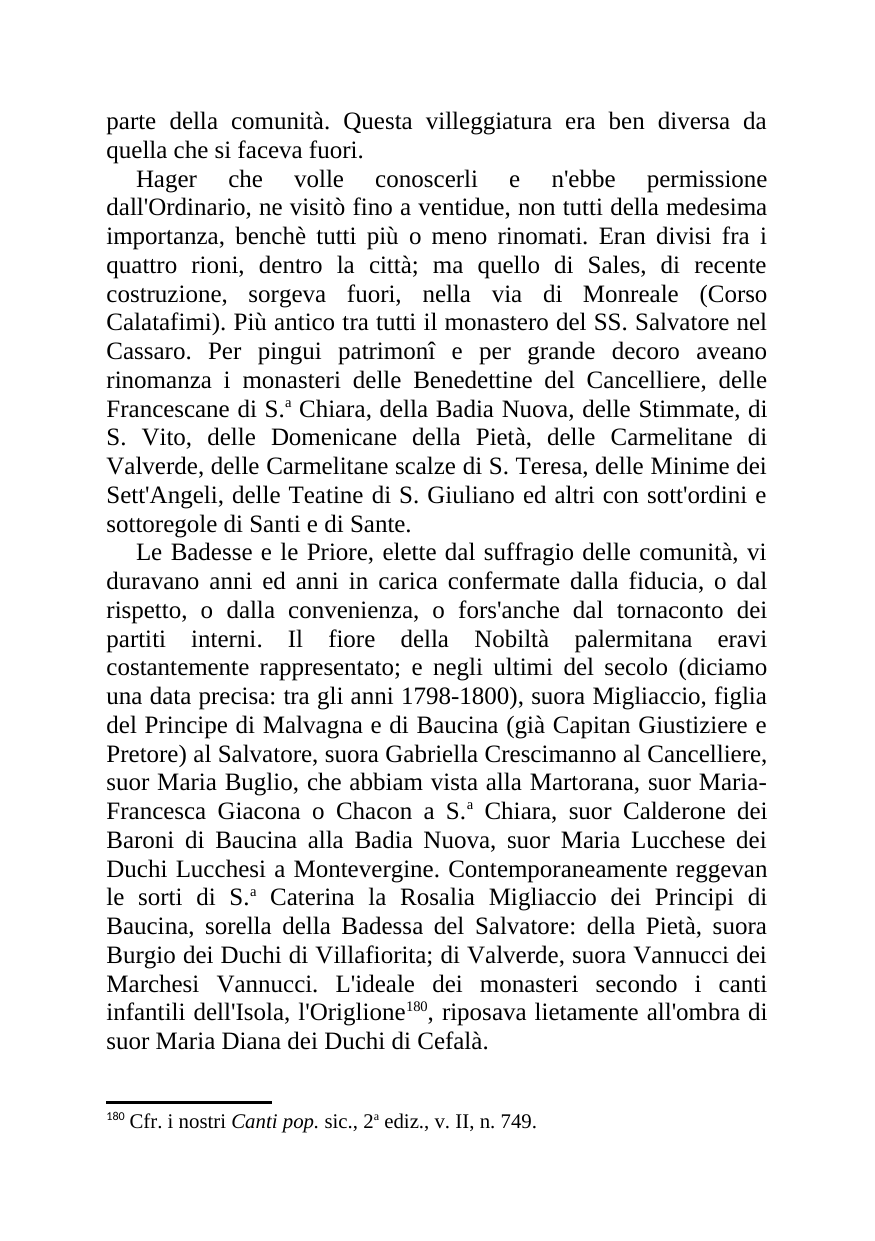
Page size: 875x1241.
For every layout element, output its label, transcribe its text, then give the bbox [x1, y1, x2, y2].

text Hager che volle conoscerli e n'ebbe permissione dall'Ordinario, ne visitò fino a ventidue, non tutti della medesima importanza, benchè tutti più o meno rinomati. Eran divisi fra i quattro rioni, dentro la città; ma quello di Sales, di recente costruzione, sorgeva fuori, nella via di Monreale (Corso Calatafimi). Più antico tra tutti il monastero del SS. Salvatore nel Cassaro. Per pingui patrimonî e per grande decoro aveano rinomanza i monasteri delle Benedettine del Cancelliere, delle Francescane di S.a Chiara, della Badia Nuova, delle Stimmate, di S. Vito, delle Domenicane della Pietà, delle Carmelitane di Valverde, delle Carmelitane scalze di S. Teresa, delle Minime dei Sett'Angeli, delle Teatine di S. Giuliano ed altri con sott'ordini e sottoregole di Santi e di Sante. [106, 164, 768, 537]
text Cfr. i nostri Canti pop. sic., 2a ediz., v. II, n. 749. [106, 1108, 768, 1134]
text Le Badesse e le Priore, elette dal suffragio delle comunità, vi duravano anni ed anni in carica confermate dalla fiducia, o dal rispetto, o dalla convenienza, o fors'anche dal tornaconto dei partiti interni. Il fiore della Nobiltà palermitana eravi costantemente rappresentato; e negli ultimi del secolo (diciamo una data precisa: tra gli anni 1798-1800), suora Migliaccio, figlia del Principe di Malvagna e di Baucina (già Capitan Giustiziere e Pretore) al Salvatore, suora Gabriella Crescimanno al Cancelliere, suor Maria Buglio, che abbiam vista alla Martorana, suor Maria-Francesca Giacona o Chacon a S.a Chiara, suor Calderone dei Baroni di Baucina alla Badia Nuova, suor Maria Lucchese dei Duchi Lucchesi a Montevergine. Contemporaneamente reggevan le sorti di S.a Caterina la Rosalia Migliaccio dei Principi di Baucina, sorella della Badessa del Salvatore: della Pietà, suora Burgio dei Duchi di Villafiorita; di Valverde, suora Vannucci dei Marchesi Vannucci. L'ideale dei monasteri secondo i canti infantili dell'Isola, l'Origlione, riposava lietamente all'ombra di suor Maria Diana dei Duchi di Cefalà. [106, 537, 768, 1055]
text parte della comunità. Questa villeggiatura era ben diversa da quella che si faceva fuori. [106, 106, 768, 164]
